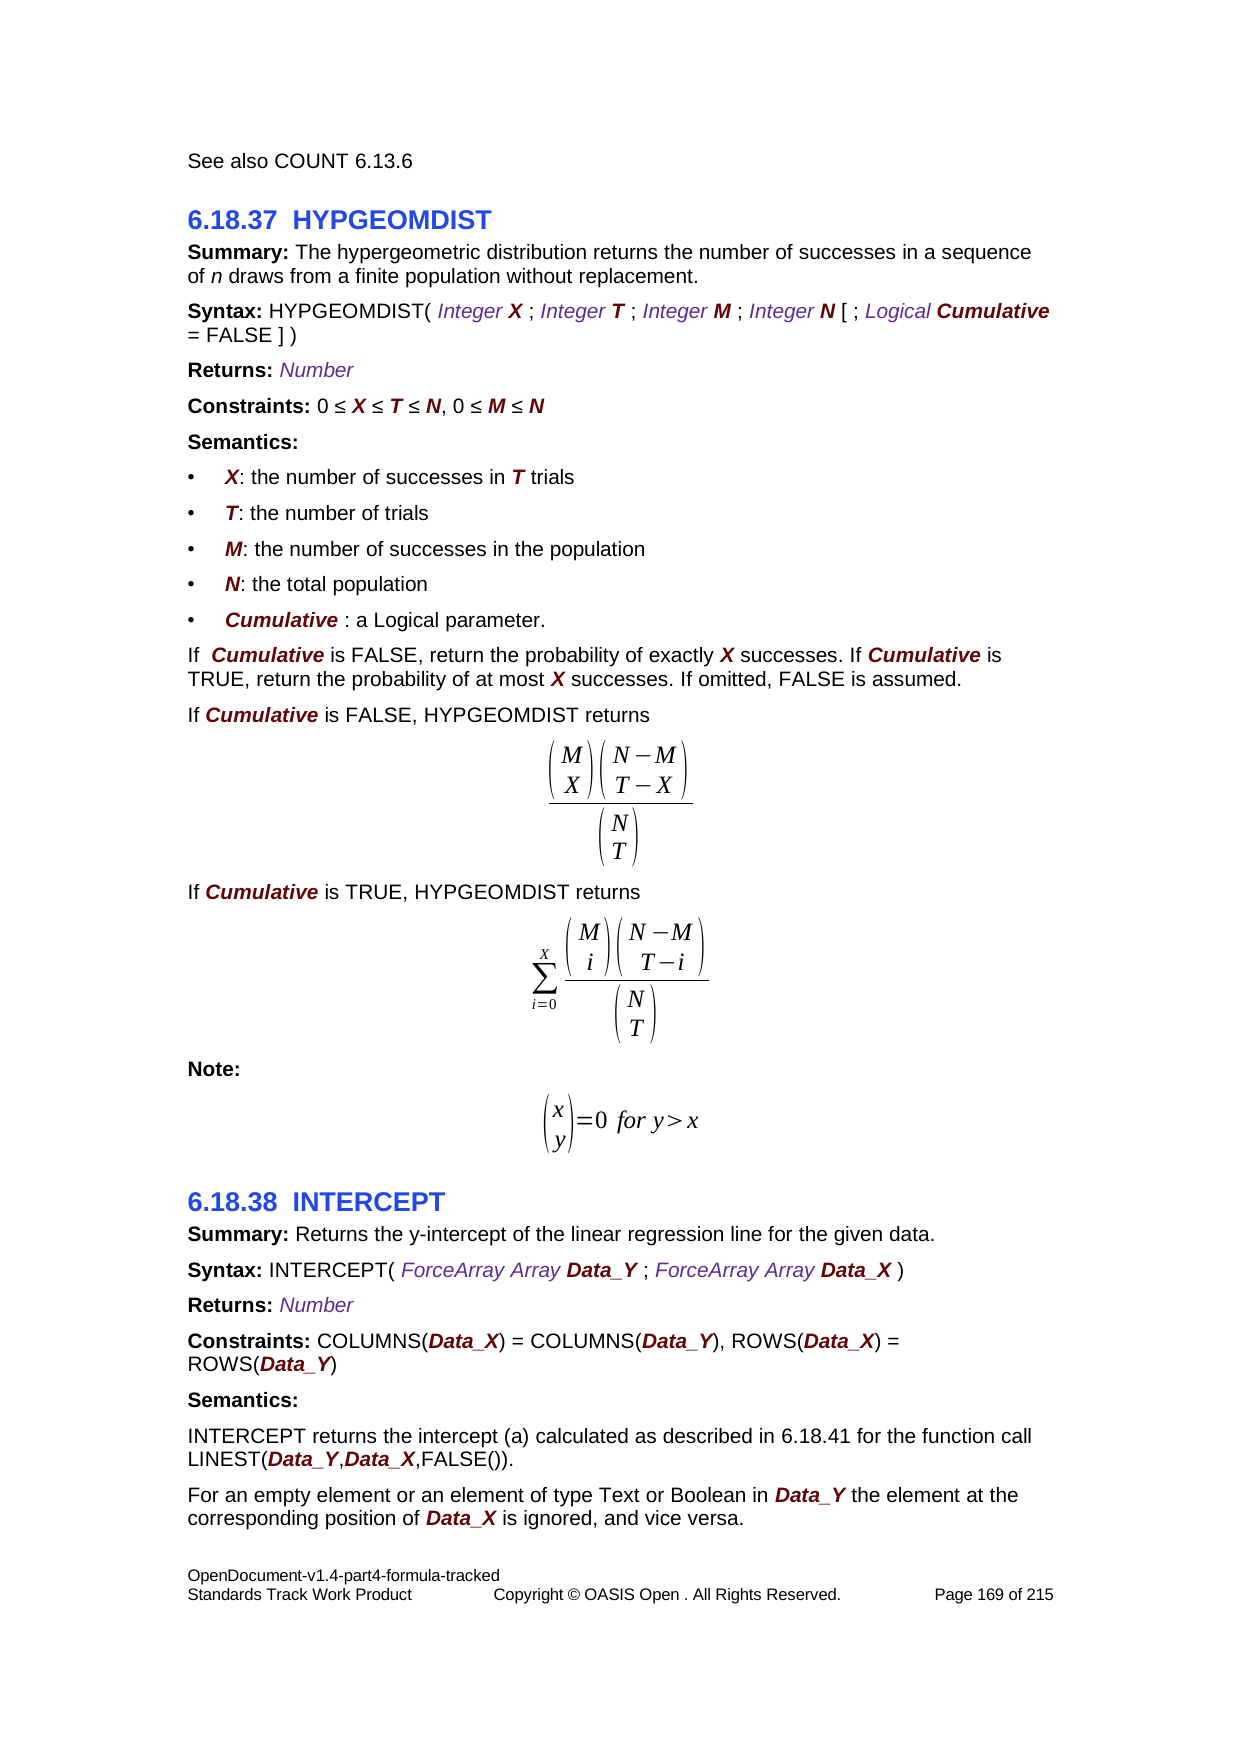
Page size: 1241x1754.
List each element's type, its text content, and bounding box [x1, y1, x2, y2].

text Semantics: [187, 430, 1053, 454]
text INTERCEPT returns the intercept (a) calculated as described in 6.18.41 for the function call LINEST(Data_Y,Data_X,FALSE()). [187, 1424, 1053, 1471]
text If Cumulative is FALSE, return the probability of exactly X successes. If Cumulative is TRUE, return the probability of at most X successes. If omitted, FALSE is assumed. [187, 644, 1053, 691]
text Summary: The hypergeometric distribution returns the number of successes in a sequence of n draws from a finite population without replacement. [187, 241, 1053, 288]
list M: the number of successes in the population [187, 537, 1053, 561]
text Semantics: [187, 1388, 1053, 1412]
text Constraints: COLUMNS(Data_X) = COLUMNS(Data_Y), ROWS(Data_X) = ROWS(Data_Y) [187, 1329, 1053, 1376]
text If Cumulative is TRUE, HYPGEOMDIST returns [187, 880, 1053, 904]
list N: the total population [187, 573, 1053, 596]
text See also COUNT 6.13.6 [187, 150, 1053, 173]
text For an empty element or an element of type Text or Boolean in Data_Y the element at the corresponding position of Data_X is ignored, and vice versa. [187, 1483, 1053, 1530]
list X: the number of successes in T trials [187, 466, 1053, 489]
list T: the number of trials [187, 501, 1053, 525]
text Note: [187, 1057, 1053, 1081]
list Cumulative : a Logical parameter. [187, 608, 1053, 632]
text Returns: Number [187, 1294, 1053, 1317]
subtitle INTERCEPT [187, 1186, 1053, 1216]
text If Cumulative is FALSE, HYPGEOMDIST returns [187, 703, 1053, 727]
text Constraints: 0 ≤ X ≤ T ≤ N, 0 ≤ M ≤ N [187, 394, 1053, 418]
text Summary: Returns the y-intercept of the linear regression line for the given data. [187, 1222, 1053, 1246]
text Syntax: INTERCEPT( ForceArray Array Data_Y ; ForceArray Array Data_X ) [187, 1258, 1053, 1282]
text Syntax: HYPGEOMDIST( Integer X ; Integer T ; Integer M ; Integer N [ ; Logical Cumulative = FALSE ] ) [187, 300, 1053, 347]
subtitle HYPGEOMDIST [187, 204, 1053, 234]
text Returns: Number [187, 359, 1053, 382]
